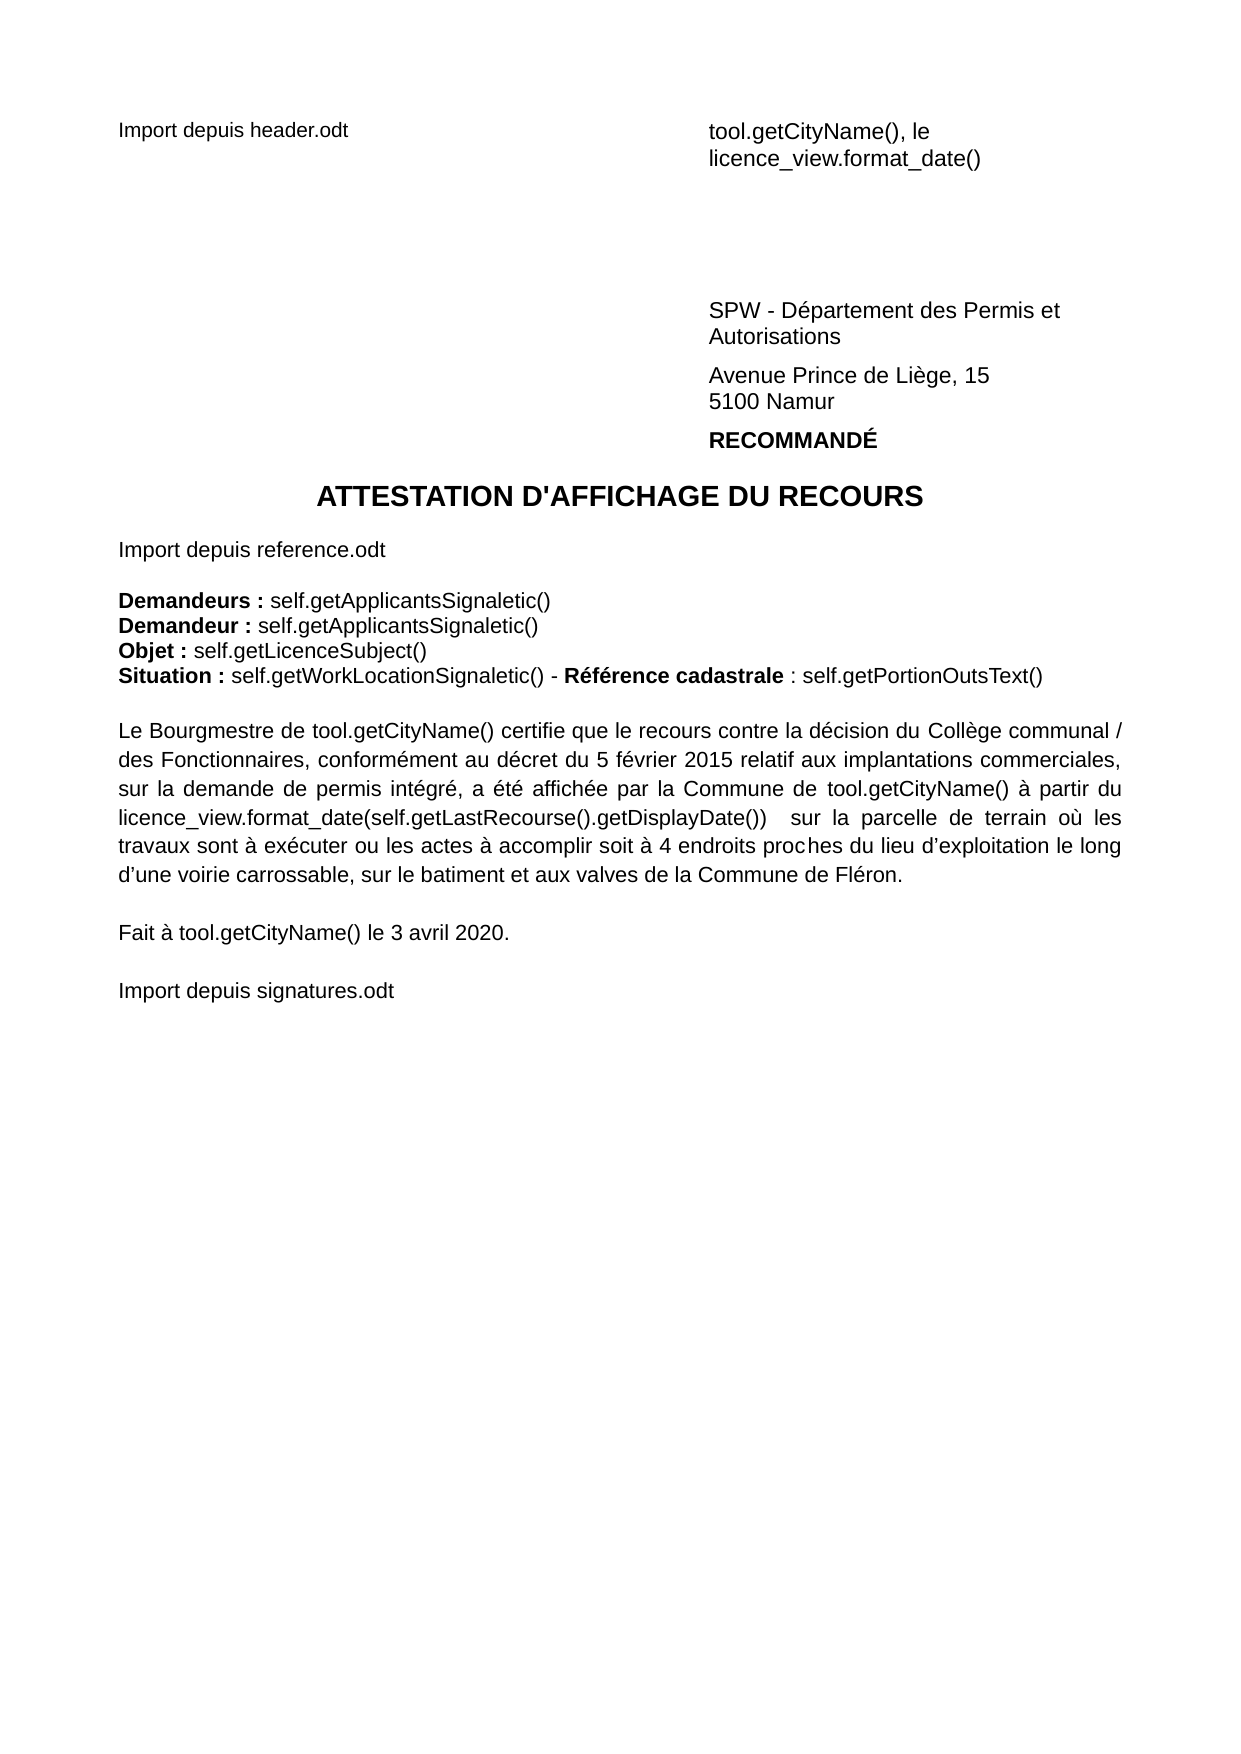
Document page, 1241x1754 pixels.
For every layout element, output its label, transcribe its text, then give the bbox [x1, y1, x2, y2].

text Fait à tool.getCityName() le 3 avril 2020. [118, 920, 1122, 946]
table_header tool.getCityName(), le licence_view.format_date() SPW - Département des Permis et Autorisations Avenue Prince de Liège, 15 5100 Namur RECOMMANDÉ [709, 118, 1123, 453]
text Import depuis signatures.odt [118, 978, 1122, 1003]
text Demandeurs : self.getApplicantsSignaletic() [118, 588, 1122, 613]
title ATTESTATION d'affichage DU RECOURS [118, 479, 1122, 512]
table_header Import depuis header.odt [118, 118, 708, 453]
text Import depuis reference.odt [118, 537, 1122, 563]
text Demandeur : self.getApplicantsSignaletic() [118, 613, 1122, 638]
text Situation : self.getWorkLocationSignaletic() - Référence cadastrale : self.getPortionOutsText() [118, 663, 1122, 689]
text Le Bourgmestre de tool.getCityName() certifie que le recours contre la décision du Collège communal / des Fonctionnaires, conformément au décret du 5 février 2015 relatif aux implantations commerciales, sur la demande de permis intégré, a été affichée par la Commune de tool.getCityName() à partir du licence_view.format_date(self.getLastRecourse().getDisplayDate()) sur la parcelle de terrain où les travaux sont à exécuter ou les actes à accomplir soit à 4 endroits proches du lieu d’exploitation le long d’une voirie carrossable, sur le batiment et aux valves de la Commune de Fléron. [118, 718, 1122, 888]
text Objet : self.getLicenceSubject() [118, 638, 1122, 663]
